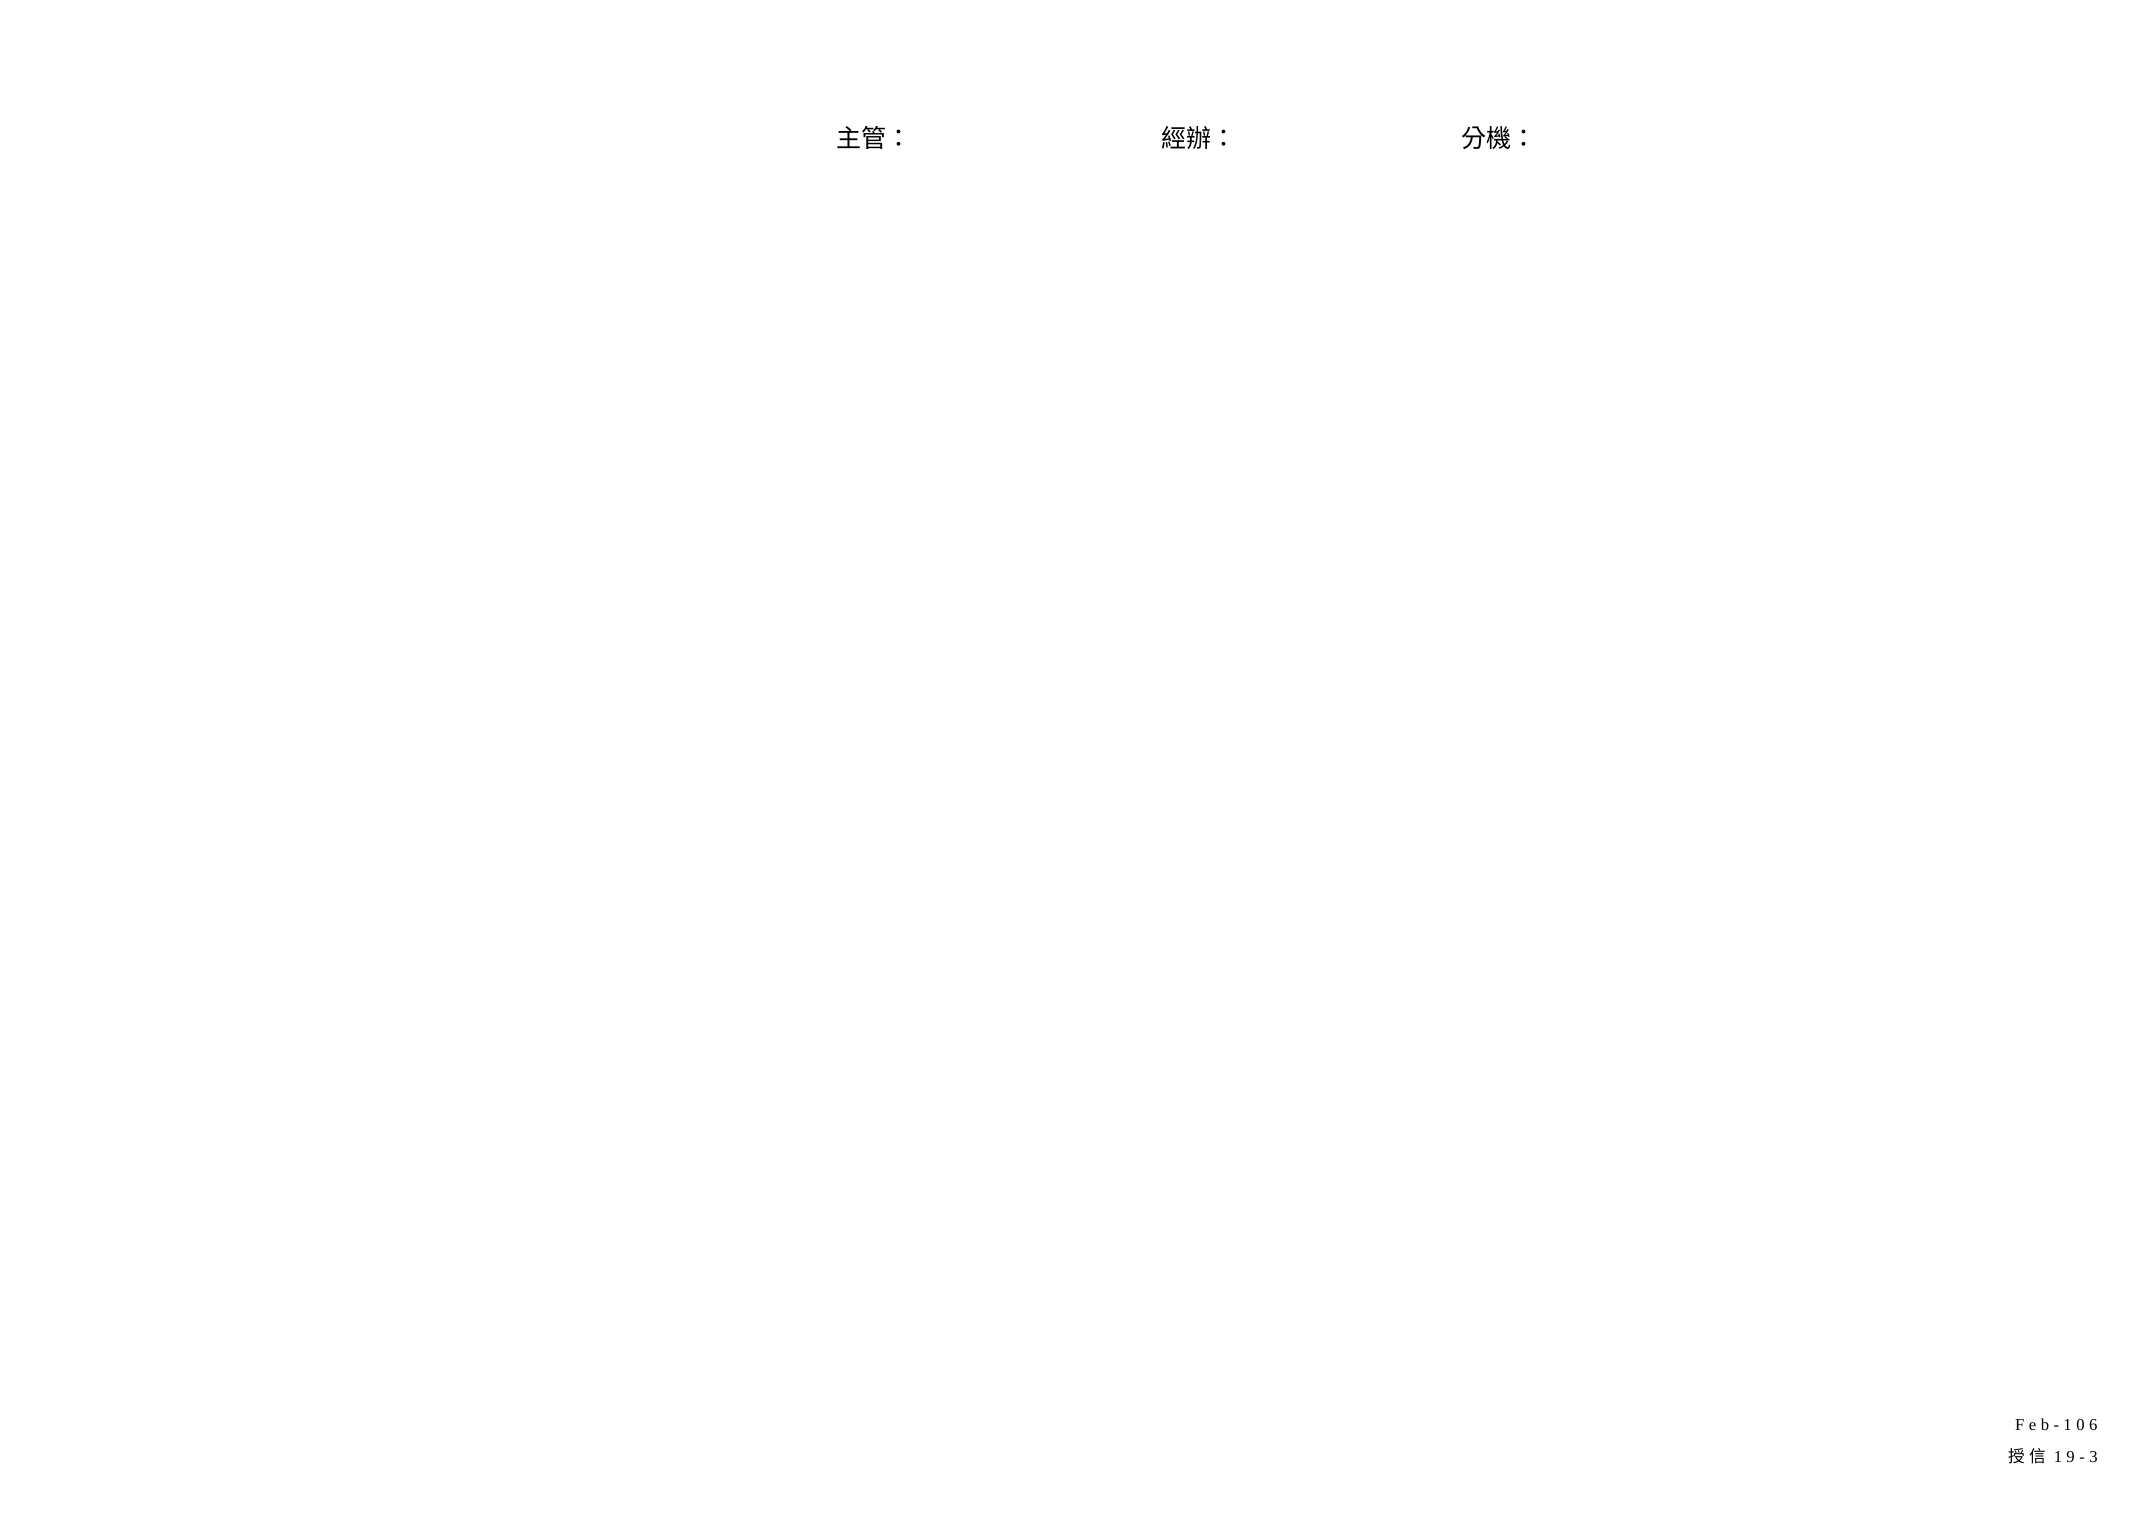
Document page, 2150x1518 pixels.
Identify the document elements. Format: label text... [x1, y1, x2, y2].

text 主管： 經辦： 分機： [275, 95, 2097, 157]
